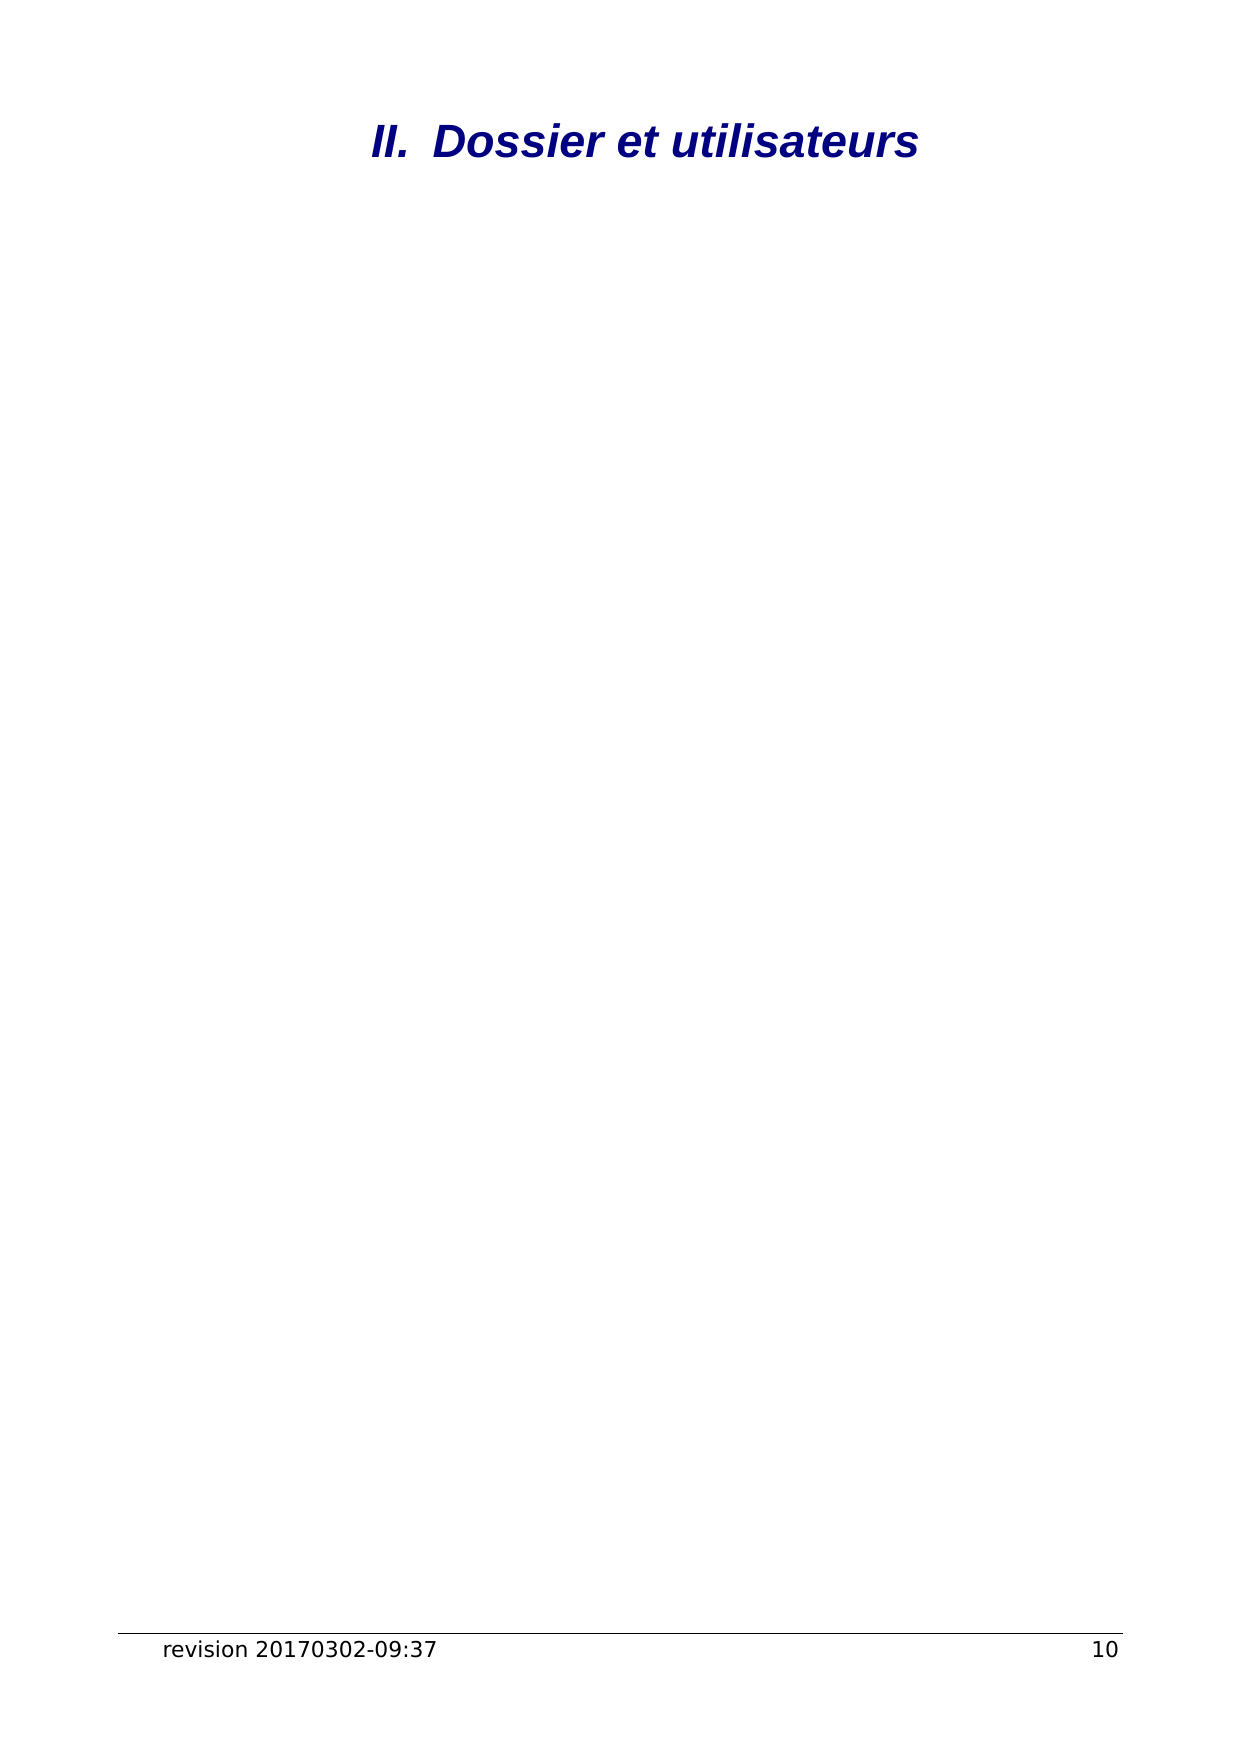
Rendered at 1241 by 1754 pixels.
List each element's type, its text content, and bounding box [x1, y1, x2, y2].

subtitle Dossier et utilisateurs [159, 113, 1123, 167]
